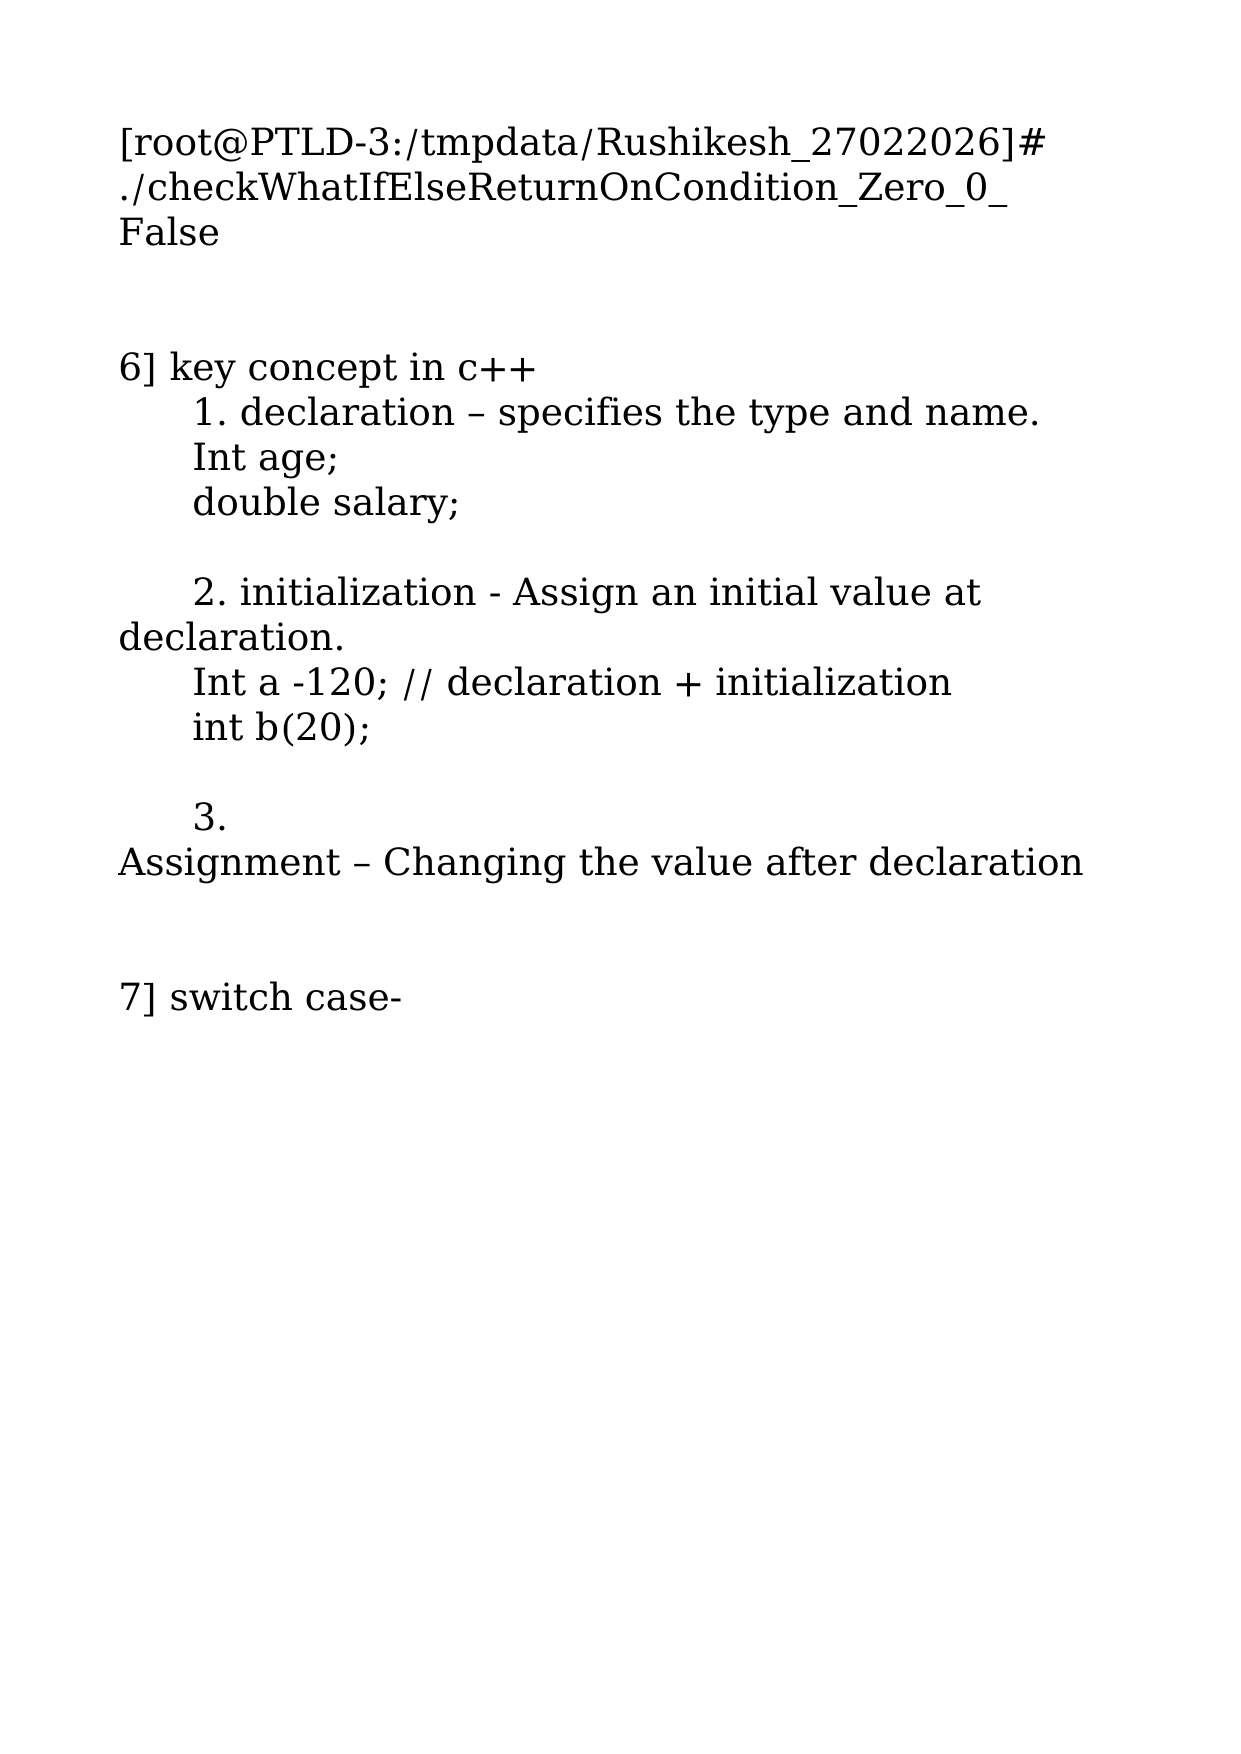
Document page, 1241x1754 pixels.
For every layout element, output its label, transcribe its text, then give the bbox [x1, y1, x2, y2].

text double salary; [118, 478, 1122, 523]
text [root@PTLD-3:/tmpdata/Rushikesh_27022026]# ./checkWhatIfElseReturnOnCondition_Zero_0_ [118, 118, 1122, 208]
text Int age; [118, 433, 1122, 478]
text 6] key concept in c++ [118, 343, 1122, 388]
text Int a -120; // declaration + initialization [118, 658, 1122, 703]
text 1. declaration – specifies the type and name. [118, 388, 1122, 433]
text int b(20); [118, 703, 1122, 748]
text 7] switch case- [118, 973, 1122, 1018]
text 3. [118, 793, 1122, 838]
text Assignment – Changing the value after declaration [118, 838, 1122, 883]
text 2. initialization - Assign an initial value at declaration. [118, 568, 1122, 658]
text False [118, 208, 1122, 253]
